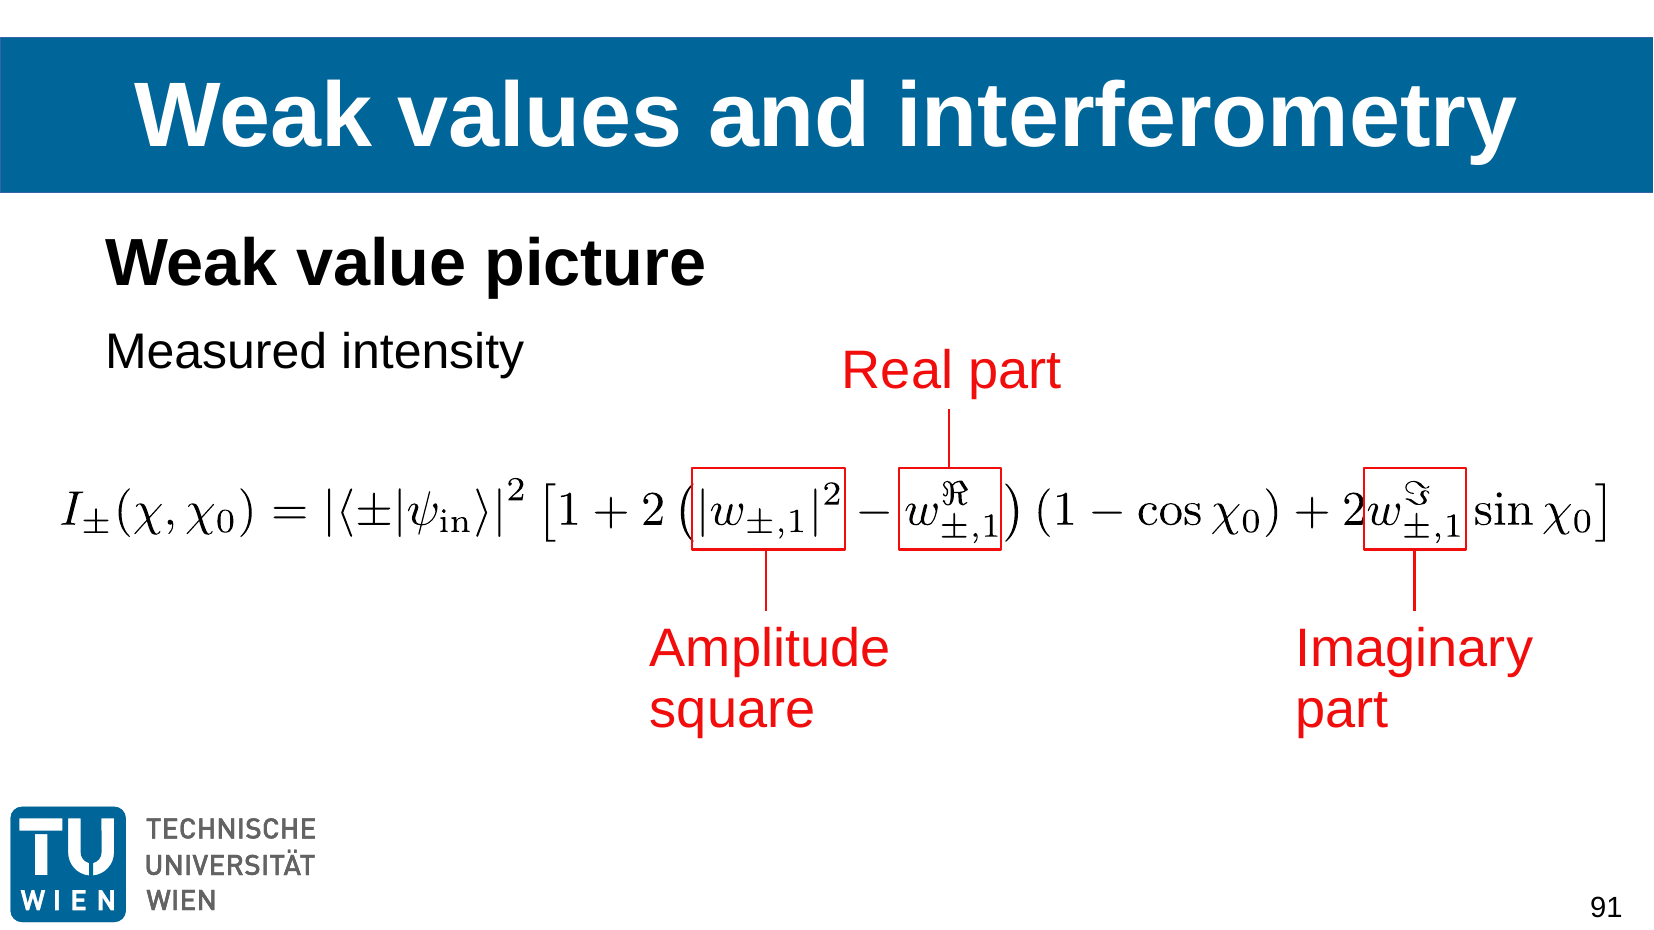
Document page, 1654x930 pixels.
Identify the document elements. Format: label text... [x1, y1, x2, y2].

text_box Amplitude square [635, 610, 907, 747]
picture [1365, 475, 1465, 548]
list Weak value picture Measured intensity [105, 225, 1593, 475]
title Weak values and interferometry [0, 37, 1653, 193]
picture [767, 475, 1413, 561]
picture [693, 475, 844, 548]
picture [10, 442, 765, 566]
list Weak value picture Measured intensity [105, 561, 1593, 765]
picture [900, 475, 1000, 548]
list Weak value picture Measured intensity [693, 469, 844, 475]
text_box Imaginary part [1280, 610, 1549, 747]
text_box Real part [827, 332, 1077, 408]
picture [1416, 475, 1612, 561]
